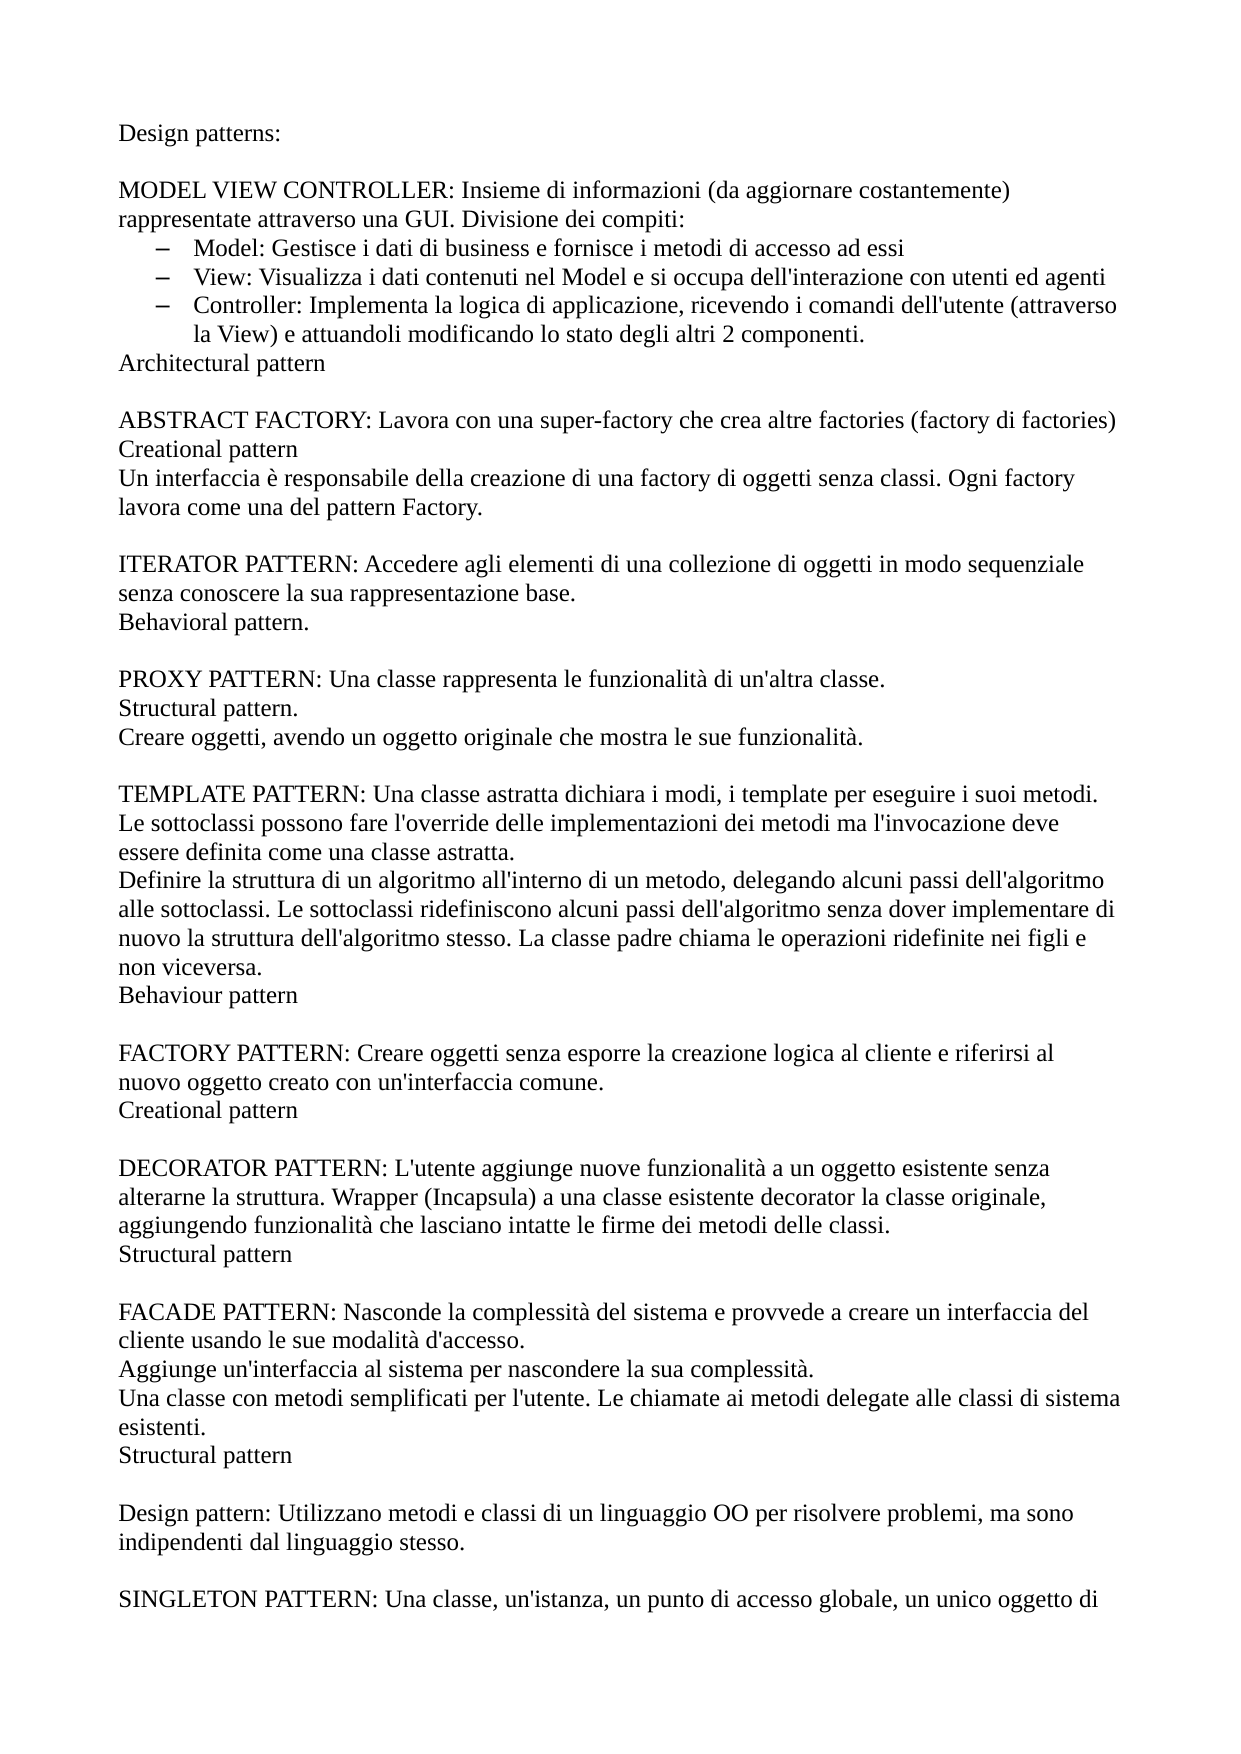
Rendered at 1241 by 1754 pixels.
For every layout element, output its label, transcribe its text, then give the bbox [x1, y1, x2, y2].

text Un interfaccia è responsabile della creazione di una factory di oggetti senza classi. Ogni factory lavora come una del pattern Factory. [118, 463, 1122, 521]
text Creational pattern [118, 434, 1122, 463]
text Aggiunge un'interfaccia al sistema per nascondere la sua complessità. [118, 1354, 1122, 1383]
text Structural pattern [118, 1239, 1122, 1268]
text Behavioral pattern. [118, 607, 1122, 636]
text Creare oggetti, avendo un oggetto originale che mostra le sue funzionalità. [118, 722, 1122, 751]
text Structural pattern [118, 1441, 1122, 1469]
text Design pattern: Utilizzano metodi e classi di un linguaggio OO per risolvere problemi, ma sono indipendenti dal linguaggio stesso. [118, 1498, 1122, 1556]
text Creational pattern [118, 1096, 1122, 1124]
text MODEL VIEW CONTROLLER: Insieme di informazioni (da aggiornare costantemente) rappresentate attraverso una GUI. Divisione dei compiti: [118, 176, 1122, 233]
list Controller: Implementa la logica di applicazione, ricevendo i comandi dell'utente (attraverso la View) e attuandoli modificando lo stato degli altri 2 componenti. [156, 291, 1122, 348]
text Una classe con metodi semplificati per l'utente. Le chiamate ai metodi delegate alle classi di sistema esistenti. [118, 1383, 1122, 1441]
text Architectural pattern [118, 348, 1122, 377]
text Structural pattern. [118, 693, 1122, 722]
text Behaviour pattern [118, 981, 1122, 1009]
text ABSTRACT FACTORY: Lavora con una super-factory che crea altre factories (factory di factories) [118, 406, 1122, 434]
text FACADE PATTERN: Nasconde la complessità del sistema e provvede a creare un interfaccia del cliente usando le sue modalità d'accesso. [118, 1297, 1122, 1354]
list View: Visualizza i dati contenuti nel Model e si occupa dell'interazione con utenti ed agenti [156, 262, 1122, 291]
text DECORATOR PATTERN: L'utente aggiunge nuove funzionalità a un oggetto esistente senza alterarne la struttura. Wrapper (Incapsula) a una classe esistente decorator la classe originale, aggiungendo funzionalità che lasciano intatte le firme dei metodi delle classi. [118, 1153, 1122, 1239]
text PROXY PATTERN: Una classe rappresenta le funzionalità di un'altra classe. [118, 664, 1122, 693]
text SINGLETON PATTERN: Una classe, un'istanza, un punto di accesso globale, un unico oggetto di [118, 1584, 1122, 1613]
list Model: Gestisce i dati di business e fornisce i metodi di accesso ad essi [156, 233, 1122, 262]
text TEMPLATE PATTERN: Una classe astratta dichiara i modi, i template per eseguire i suoi metodi. Le sottoclassi possono fare l'override delle implementazioni dei metodi ma l'invocazione deve essere definita come una classe astratta. [118, 779, 1122, 866]
text Definire la struttura di un algoritmo all'interno di un metodo, delegando alcuni passi dell'algoritmo alle sottoclassi. Le sottoclassi ridefiniscono alcuni passi dell'algoritmo senza dover implementare di nuovo la struttura dell'algoritmo stesso. La classe padre chiama le operazioni ridefinite nei figli e non viceversa. [118, 866, 1122, 981]
text FACTORY PATTERN: Creare oggetti senza esporre la creazione logica al cliente e riferirsi al nuovo oggetto creato con un'interfaccia comune. [118, 1038, 1122, 1096]
text ITERATOR PATTERN: Accedere agli elementi di una collezione di oggetti in modo sequenziale senza conoscere la sua rappresentazione base. [118, 549, 1122, 607]
text Design patterns: [118, 118, 1122, 147]
